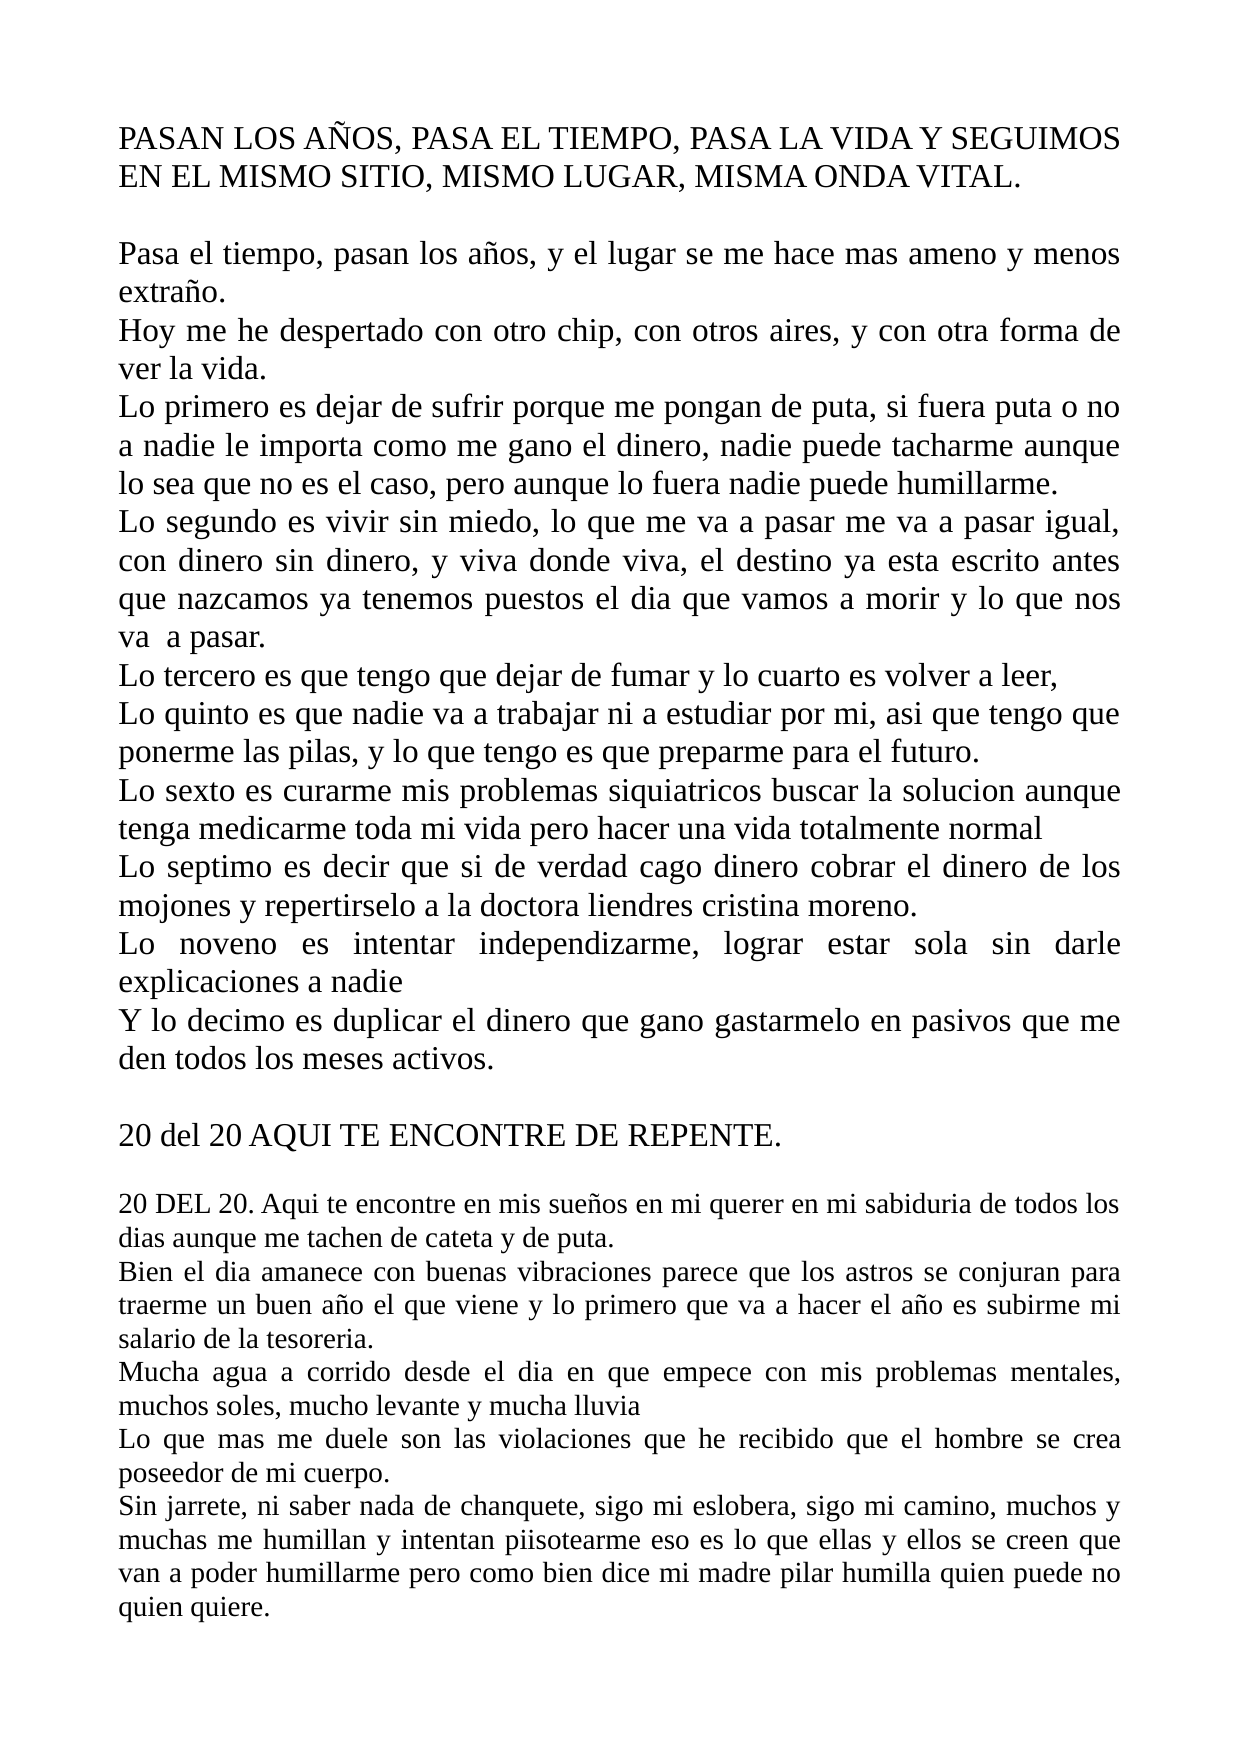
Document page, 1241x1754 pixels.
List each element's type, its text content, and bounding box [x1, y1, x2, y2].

text PASAN LOS AÑOS, PASA EL TIEMPO, PASA LA VIDA Y SEGUIMOS EN EL MISMO SITIO, MISMO LUGAR, MISMA ONDA VITAL. [118, 118, 1122, 195]
text 20 DEL 20. Aqui te encontre en mis sueños en mi querer en mi sabiduria de todos los dias aunque me tachen de cateta y de puta. [118, 1187, 1122, 1254]
text Lo tercero es que tengo que dejar de fumar y lo cuarto es volver a leer, [118, 655, 1122, 693]
text Lo que mas me duele son las violaciones que he recibido que el hombre se crea poseedor de mi cuerpo. [118, 1421, 1122, 1488]
text Hoy me he despertado con otro chip, con otros aires, y con otra forma de ver la vida. [118, 310, 1122, 386]
text Lo sexto es curarme mis problemas siquiatricos buscar la solucion aunque tenga medicarme toda mi vida pero hacer una vida totalmente normal [118, 770, 1122, 846]
text Lo noveno es intentar independizarme, lograr estar sola sin darle explicaciones a nadie [118, 923, 1122, 1000]
text 20 del 20 AQUI TE ENCONTRE DE REPENTE. [118, 1115, 1122, 1153]
text Lo quinto es que nadie va a trabajar ni a estudiar por mi, asi que tengo que ponerme las pilas, y lo que tengo es que preparme para el futuro. [118, 693, 1122, 770]
text Mucha agua a corrido desde el dia en que empece con mis problemas mentales, muchos soles, mucho levante y mucha lluvia [118, 1354, 1122, 1421]
text Bien el dia amanece con buenas vibraciones parece que los astros se conjuran para traerme un buen año el que viene y lo primero que va a hacer el año es subirme mi salario de la tesoreria. [118, 1254, 1122, 1354]
text Lo primero es dejar de sufrir porque me pongan de puta, si fuera puta o no a nadie le importa como me gano el dinero, nadie puede tacharme aunque lo sea que no es el caso, pero aunque lo fuera nadie puede humillarme. [118, 386, 1122, 501]
text Pasa el tiempo, pasan los años, y el lugar se me hace mas ameno y menos extraño. [118, 233, 1122, 310]
text Y lo decimo es duplicar el dinero que gano gastarmelo en pasivos que me den todos los meses activos. [118, 1000, 1122, 1076]
text Lo septimo es decir que si de verdad cago dinero cobrar el dinero de los mojones y repertirselo a la doctora liendres cristina moreno. [118, 846, 1122, 923]
text Sin jarrete, ni saber nada de chanquete, sigo mi eslobera, sigo mi camino, muchos y muchas me humillan y intentan piisotearme eso es lo que ellas y ellos se creen que van a poder humillarme pero como bien dice mi madre pilar humilla quien puede no quien quiere. [118, 1488, 1122, 1623]
text Lo segundo es vivir sin miedo, lo que me va a pasar me va a pasar igual, con dinero sin dinero, y viva donde viva, el destino ya esta escrito antes que nazcamos ya tenemos puestos el dia que vamos a morir y lo que nos va a pasar. [118, 501, 1122, 655]
